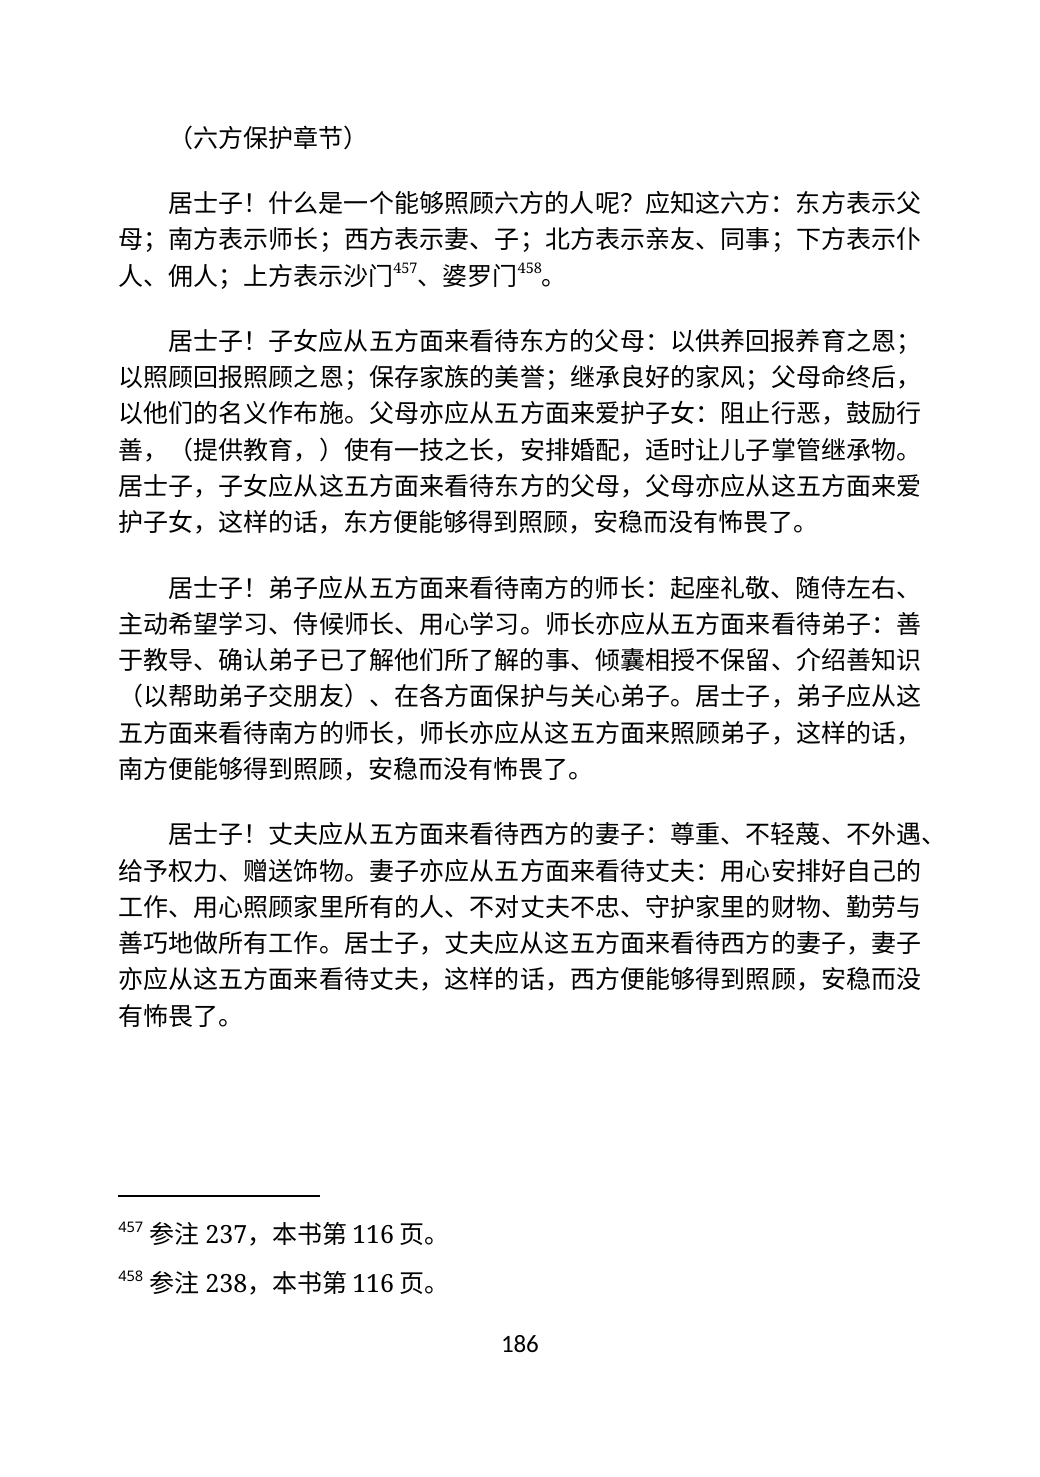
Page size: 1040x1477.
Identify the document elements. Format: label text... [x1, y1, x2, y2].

text （六方保护章节） [118, 118, 921, 154]
text 居士子！丈夫应从五方面来看待西方的妻子：尊重、不轻蔑、不外遇、给予权力、赠送饰物。妻子亦应从五方面来看待丈夫：用心安排好自己的工作、用心照顾家里所有的人、不对丈夫不忠、守护家里的财物、勤劳与善巧地做所有工作。居士子，丈夫应从这五方面来看待西方的妻子，妻子亦应从这五方面来看待丈夫，这样的话，西方便能够得到照顾，安稳而没有怖畏了。 [118, 815, 921, 1032]
text 居士子！弟子应从五方面来看待南方的师长：起座礼敬、随侍左右、主动希望学习、侍候师长、用心学习。师长亦应从五方面来看待弟子：善于教导、确认弟子已了解他们所了解的事、倾囊相授不保留、介绍善知识（以帮助弟子交朋友）、在各方面保护与关心弟子。居士子，弟子应从这五方面来看待南方的师长，师长亦应从这五方面来照顾弟子，这样的话，南方便能够得到照顾，安稳而没有怖畏了。 [118, 568, 921, 786]
text 参注 237，本书第116页。 [118, 1214, 921, 1251]
text 参注 238，本书第116页。 [118, 1263, 921, 1299]
text 居士子！子女应从五方面来看待东方的父母：以供养回报养育之恩；以照顾回报照顾之恩；保存家族的美誉；继承良好的家风；父母命终后，以他们的名义作布施。父母亦应从五方面来爱护子女：阻止行恶，鼓励行善，（提供教育，）使有一技之长，安排婚配，适时让儿子掌管继承物。居士子，子女应从这五方面来看待东方的父母，父母亦应从这五方面来爱护子女，这样的话，东方便能够得到照顾，安稳而没有怖畏了。 [118, 321, 921, 539]
text 居士子！什么是一个能够照顾六方的人呢？应知这六方：东方表示父母；南方表示师长；西方表示妻、子；北方表示亲友、同事；下方表示仆人、佣人；上方表示沙门、婆罗门。 [118, 183, 921, 292]
